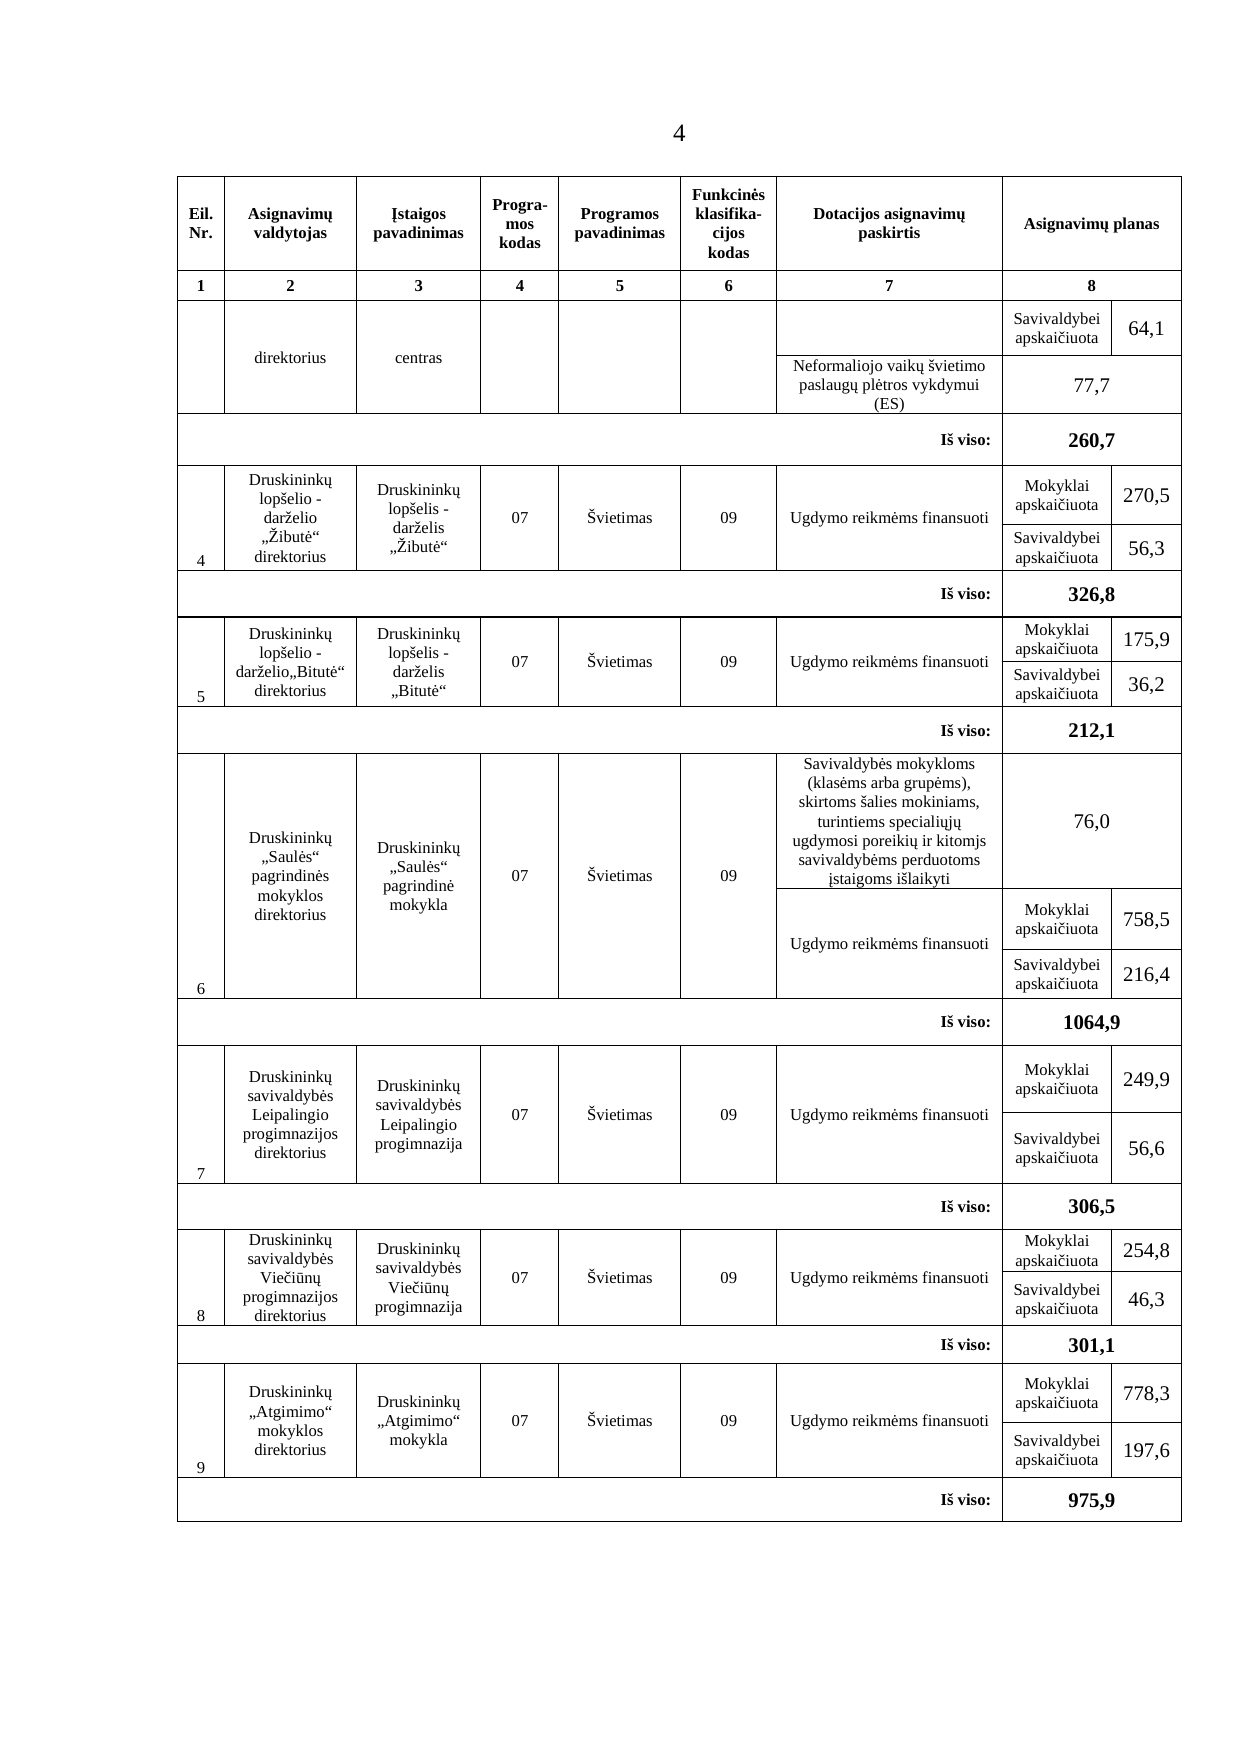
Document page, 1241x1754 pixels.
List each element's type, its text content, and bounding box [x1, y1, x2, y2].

table_cell Druskininkų lopšelis - darželis „Žibutė“ [357, 466, 480, 569]
table_cell 4 [178, 466, 224, 569]
table_cell Druskininkų lopšelis - darželis „Bitutė“ [357, 618, 480, 706]
table_cell 3 [357, 271, 480, 300]
table_cell Savivaldybei apskaičiuota [1003, 1423, 1111, 1477]
table_header Asignavimų planas [1003, 177, 1181, 270]
table_cell 09 [681, 466, 776, 569]
table_cell 09 [681, 1364, 776, 1477]
table_cell Iš viso: [178, 707, 1002, 753]
table_cell 4 [481, 271, 558, 300]
table_cell centras [357, 301, 480, 413]
table_cell 6 [178, 754, 224, 998]
table_cell 778,3 [1112, 1364, 1181, 1422]
table_header Funkcinės klasifika-cijos kodas [681, 177, 776, 270]
table_cell Savivaldybei apskaičiuota [1003, 525, 1111, 569]
table_cell direktorius [225, 301, 356, 413]
table_cell 197,6 [1112, 1423, 1181, 1477]
table_cell 270,5 [1112, 466, 1181, 524]
table_cell Druskininkų savivaldybės Viečiūnų progimnazijos direktorius [225, 1230, 356, 1325]
table_cell 56,6 [1112, 1113, 1181, 1183]
table_cell Ugdymo reikmėms finansuoti [777, 1364, 1002, 1477]
table_cell 46,3 [1112, 1272, 1181, 1325]
table_cell 09 [681, 754, 776, 998]
table_cell Švietimas [559, 618, 680, 706]
table_header Eil. Nr. [178, 177, 224, 270]
table_cell Ugdymo reikmėms finansuoti [777, 466, 1002, 569]
table_cell [178, 301, 224, 413]
table_cell 5 [559, 271, 680, 300]
table_cell Iš viso: [178, 1184, 1002, 1228]
table_cell [559, 301, 680, 413]
table_header Įstaigos pavadinimas [357, 177, 480, 270]
table_cell Mokyklai apskaičiuota [1003, 466, 1111, 524]
table_cell Ugdymo reikmėms finansuoti [777, 889, 1002, 998]
table_cell 56,3 [1112, 525, 1181, 569]
table_cell 216,4 [1112, 950, 1181, 998]
table_cell Ugdymo reikmėms finansuoti [777, 1230, 1002, 1325]
table_cell 212,1 [1003, 707, 1181, 753]
table_cell Iš viso: [178, 571, 1002, 616]
table_cell Druskininkų „Atgimimo“ mokyklos direktorius [225, 1364, 356, 1477]
table_cell 758,5 [1112, 889, 1181, 949]
table_cell Druskininkų savivaldybės Leipalingio progimnazijos direktorius [225, 1046, 356, 1183]
table_cell 175,9 [1112, 618, 1181, 661]
table_cell 5 [178, 618, 224, 706]
table_cell [681, 301, 776, 413]
table_cell [481, 301, 558, 413]
table_cell 76,0 [1003, 754, 1181, 888]
table_cell 07 [481, 466, 558, 569]
table_cell Švietimas [559, 754, 680, 998]
table_cell 09 [681, 1046, 776, 1183]
table_cell Mokyklai apskaičiuota [1003, 1230, 1111, 1271]
table_header Asignavimų valdytojas [225, 177, 356, 270]
table_cell 07 [481, 754, 558, 998]
table_cell Druskininkų „Atgimimo“ mokykla [357, 1364, 480, 1477]
table_cell Druskininkų savivaldybės Leipalingio progimnazija [357, 1046, 480, 1183]
table_cell 07 [481, 618, 558, 706]
table_header Progra-mos kodas [481, 177, 558, 270]
table_cell Švietimas [559, 1230, 680, 1325]
table_cell Mokyklai apskaičiuota [1003, 889, 1111, 949]
table_cell 2 [225, 271, 356, 300]
table_header Dotacijos asignavimų paskirtis [777, 177, 1002, 270]
table_cell 64,1 [1112, 301, 1181, 355]
table_cell Ugdymo reikmėms finansuoti [777, 618, 1002, 706]
table_cell Iš viso: [178, 1478, 1002, 1521]
table_cell 7 [178, 1046, 224, 1183]
table_cell Druskininkų „Saulės“ pagrindinės mokyklos direktorius [225, 754, 356, 998]
table_cell 07 [481, 1364, 558, 1477]
table_cell Druskininkų „Saulės“ pagrindinė mokykla [357, 754, 480, 998]
table_cell 07 [481, 1046, 558, 1183]
table_cell 8 [178, 1230, 224, 1325]
table_cell Iš viso: [178, 999, 1002, 1045]
table_cell Druskininkų lopšelio - darželio„Bitutė“ direktorius [225, 618, 356, 706]
table_header Programos pavadinimas [559, 177, 680, 270]
table_cell 09 [681, 618, 776, 706]
table_cell 254,8 [1112, 1230, 1181, 1271]
table_cell 9 [178, 1364, 224, 1477]
table_cell Savivaldybei apskaičiuota [1003, 1113, 1111, 1183]
table_cell Savivaldybei apskaičiuota [1003, 662, 1111, 706]
table_cell 975,9 [1003, 1478, 1181, 1521]
table_cell 301,1 [1003, 1326, 1181, 1363]
table_cell 1 [178, 271, 224, 300]
table_cell 07 [481, 1230, 558, 1325]
table_cell Iš viso: [178, 1326, 1002, 1363]
table_cell 8 [1003, 271, 1181, 300]
table_cell Druskininkų lopšelio - darželio „Žibutė“ direktorius [225, 466, 356, 569]
table_cell Savivaldybei apskaičiuota [1003, 950, 1111, 998]
table_cell 1064,9 [1003, 999, 1181, 1045]
table_cell Švietimas [559, 1364, 680, 1477]
table_cell [777, 301, 1002, 355]
table_cell 77,7 [1003, 356, 1181, 413]
table_cell Druskininkų savivaldybės Viečiūnų progimnazija [357, 1230, 480, 1325]
table_cell 09 [681, 1230, 776, 1325]
table_cell Švietimas [559, 466, 680, 569]
table_cell Savivaldybei apskaičiuota [1003, 301, 1111, 355]
table_cell Švietimas [559, 1046, 680, 1183]
table_cell Iš viso: [178, 414, 1002, 465]
table_cell 260,7 [1003, 414, 1181, 465]
table_cell Mokyklai apskaičiuota [1003, 1046, 1111, 1112]
table_cell Mokyklai apskaičiuota [1003, 618, 1111, 661]
table_cell Savivaldybei apskaičiuota [1003, 1272, 1111, 1325]
table_cell 6 [681, 271, 776, 300]
table_cell Savivaldybės mokykloms (klasėms arba grupėms), skirtoms šalies mokiniams, turintiems specialiųjų ugdymosi poreikių ir kitomjs savivaldybėms perduotoms įstaigoms išlaikyti [777, 754, 1002, 888]
table_cell Ugdymo reikmėms finansuoti [777, 1046, 1002, 1183]
table_cell 249,9 [1112, 1046, 1181, 1112]
table_cell 326,8 [1003, 571, 1181, 616]
table_cell 7 [777, 271, 1002, 300]
table_cell Neformaliojo vaikų švietimo paslaugų plėtros vykdymui (ES) [777, 356, 1002, 413]
table_cell 36,2 [1112, 662, 1181, 706]
table_cell 306,5 [1003, 1184, 1181, 1228]
table_cell Mokyklai apskaičiuota [1003, 1364, 1111, 1422]
